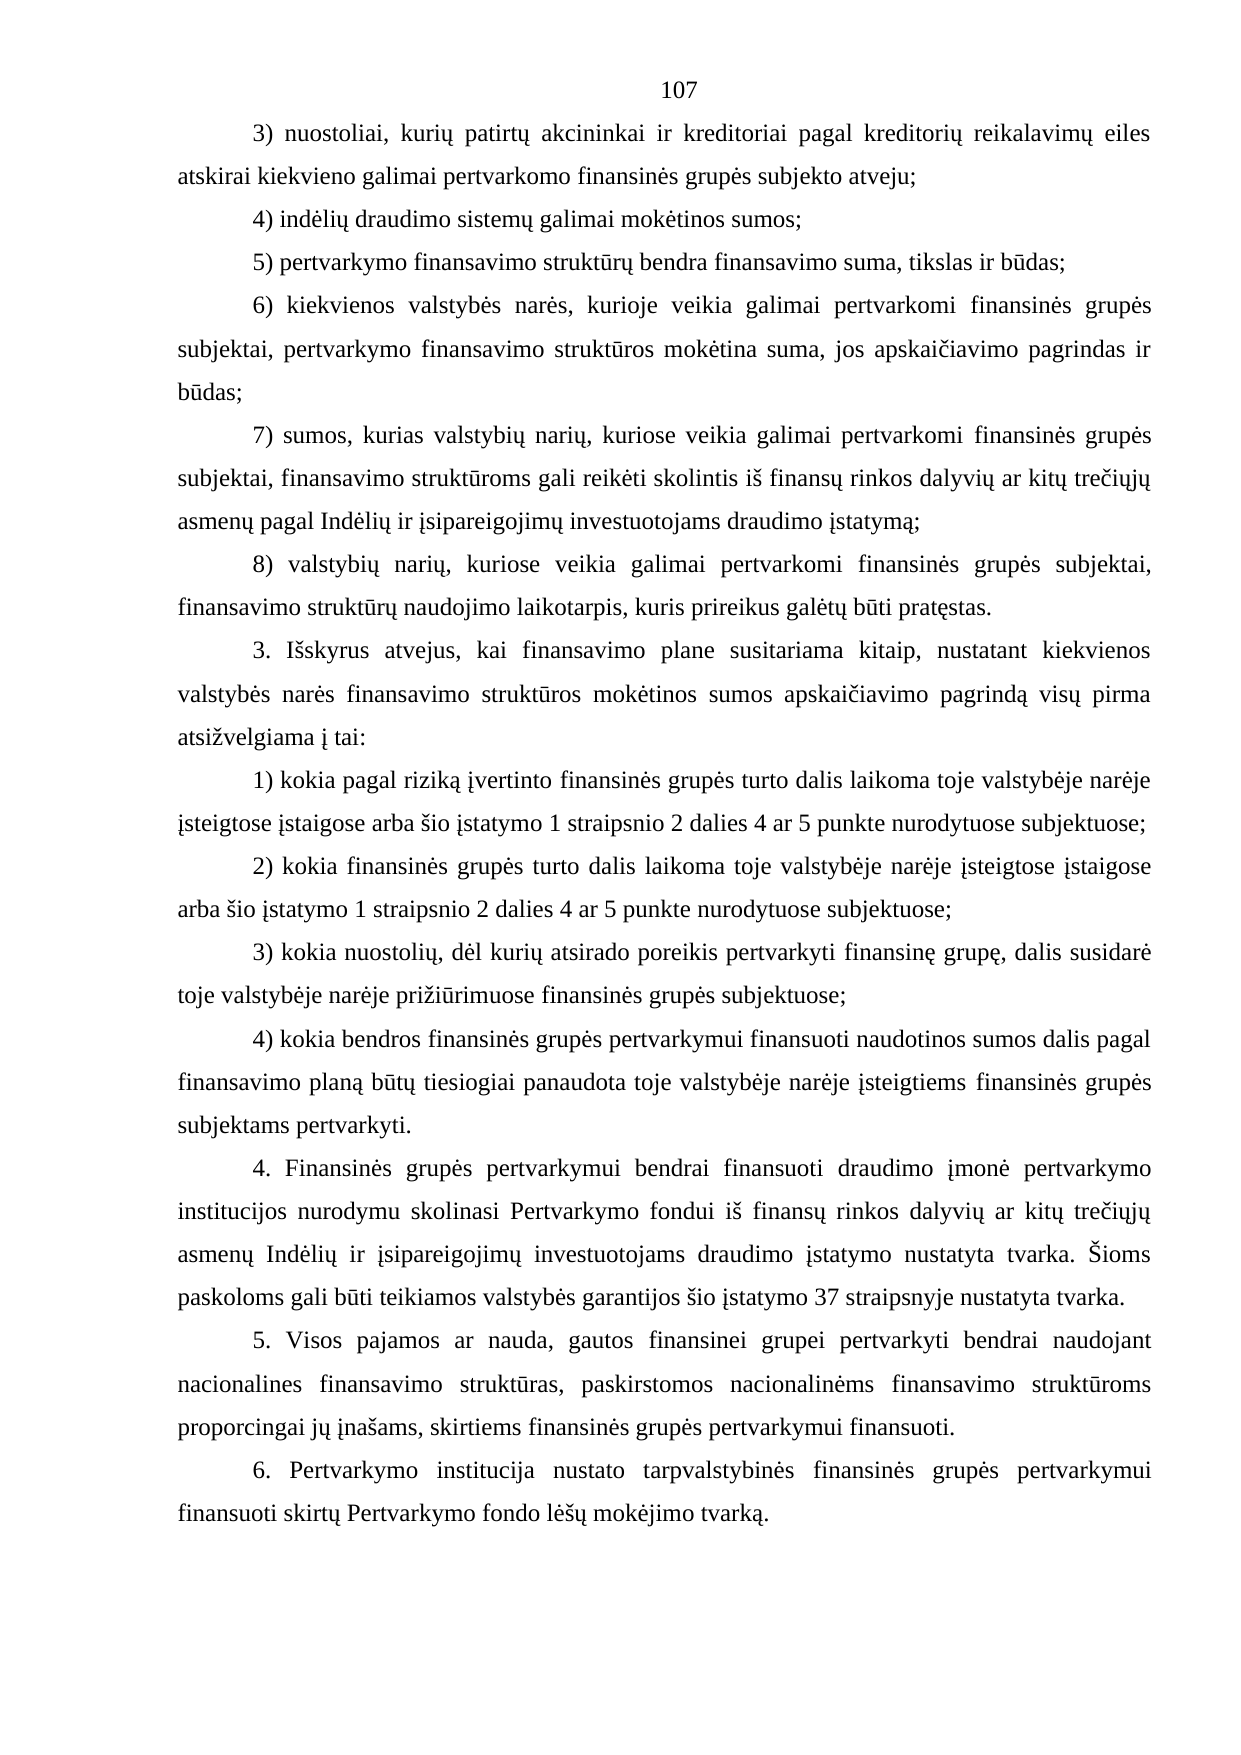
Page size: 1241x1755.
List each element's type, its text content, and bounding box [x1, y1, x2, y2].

text 3) kokia nuostolių, dėl kurių atsirado poreikis pertvarkyti finansinę grupę, dalis susidarė toje valstybėje narėje prižiūrimuose finansinės grupės subjektuose; [177, 937, 1152, 1009]
text 4) indėlių draudimo sistemų galimai mokėtinos sumos; [177, 204, 1152, 233]
text 6) kiekvienos valstybės narės, kurioje veikia galimai pertvarkomi finansinės grupės subjektai, pertvarkymo finansavimo struktūros mokėtina suma, jos apskaičiavimo pagrindas ir būdas; [177, 291, 1152, 406]
text 3. Išskyrus atvejus, kai finansavimo plane susitariama kitaip, nustatant kiekvienos valstybės narės finansavimo struktūros mokėtinos sumos apskaičiavimo pagrindą visų pirma atsižvelgiama į tai: [177, 636, 1152, 751]
text 4. Finansinės grupės pertvarkymui bendrai finansuoti draudimo įmonė pertvarkymo institucijos nurodymu skolinasi Pertvarkymo fondui iš finansų rinkos dalyvių ar kitų trečiųjų asmenų Indėlių ir įsipareigojimų investuotojams draudimo įstatymo nustatyta tvarka. Šioms paskoloms gali būti teikiamos valstybės garantijos šio įstatymo 37 straipsnyje nustatyta tvarka. [177, 1153, 1152, 1311]
text 6. Pertvarkymo institucija nustato tarpvalstybinės finansinės grupės pertvarkymui finansuoti skirtų Pertvarkymo fondo lėšų mokėjimo tvarką. [177, 1455, 1152, 1527]
text 7) sumos, kurias valstybių narių, kuriose veikia galimai pertvarkomi finansinės grupės subjektai, finansavimo struktūroms gali reikėti skolintis iš finansų rinkos dalyvių ar kitų trečiųjų asmenų pagal Indėlių ir įsipareigojimų investuotojams draudimo įstatymą; [177, 420, 1152, 535]
text 8) valstybių narių, kuriose veikia galimai pertvarkomi finansinės grupės subjektai, finansavimo struktūrų naudojimo laikotarpis, kuris prireikus galėtų būti pratęstas. [177, 549, 1152, 621]
text 1) kokia pagal riziką įvertinto finansinės grupės turto dalis laikoma toje valstybėje narėje įsteigtose įstaigose arba šio įstatymo 1 straipsnio 2 dalies 4 ar 5 punkte nurodytuose subjektuose; [177, 765, 1152, 837]
text 5) pertvarkymo finansavimo struktūrų bendra finansavimo suma, tikslas ir būdas; [177, 247, 1152, 276]
text 2) kokia finansinės grupės turto dalis laikoma toje valstybėje narėje įsteigtose įstaigose arba šio įstatymo 1 straipsnio 2 dalies 4 ar 5 punkte nurodytuose subjektuose; [177, 851, 1152, 923]
text 3) nuostoliai, kurių patirtų akcininkai ir kreditoriai pagal kreditorių reikalavimų eiles atskirai kiekvieno galimai pertvarkomo finansinės grupės subjekto atveju; [177, 118, 1152, 190]
text 4) kokia bendros finansinės grupės pertvarkymui finansuoti naudotinos sumos dalis pagal finansavimo planą būtų tiesiogiai panaudota toje valstybėje narėje įsteigtiems finansinės grupės subjektams pertvarkyti. [177, 1024, 1152, 1139]
text 5. Visos pajamos ar nauda, gautos finansinei grupei pertvarkyti bendrai naudojant nacionalines finansavimo struktūras, paskirstomos nacionalinėms finansavimo struktūroms proporcingai jų įnašams, skirtiems finansinės grupės pertvarkymui finansuoti. [177, 1326, 1152, 1441]
